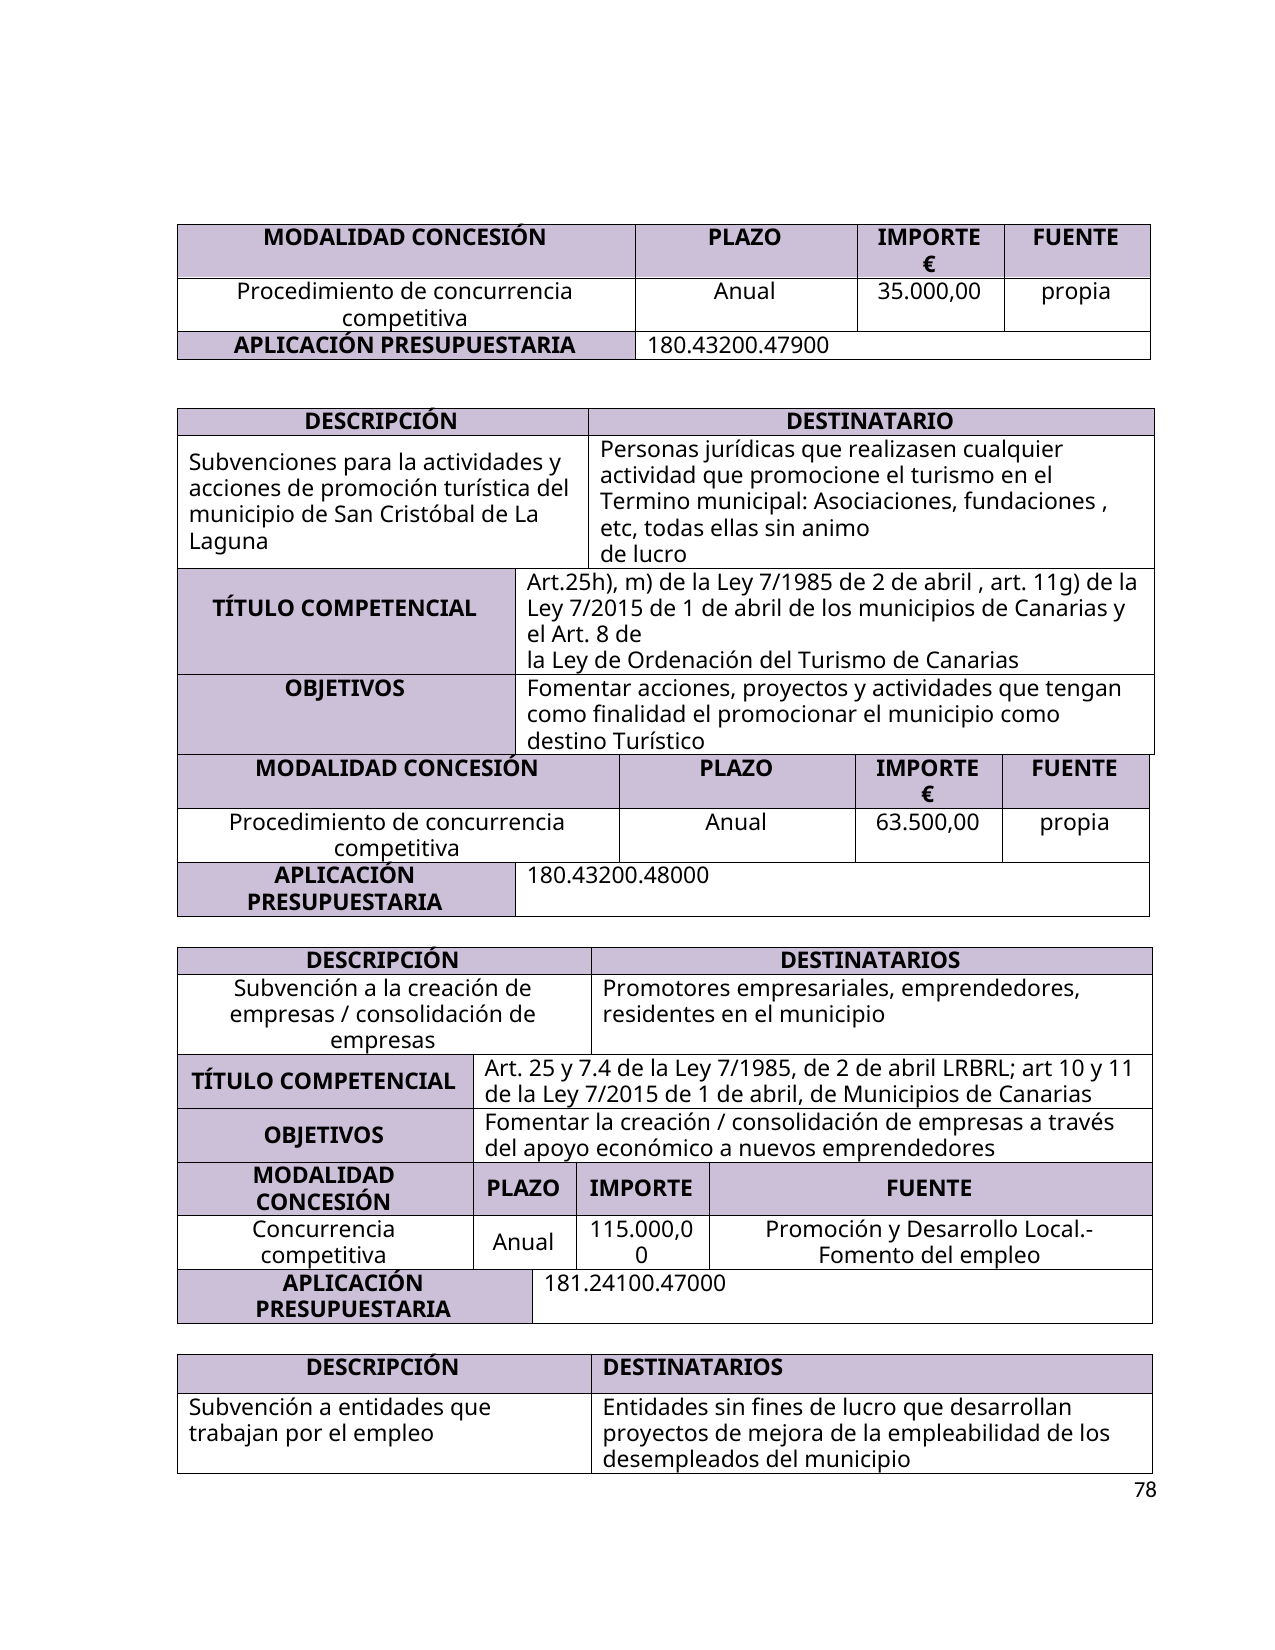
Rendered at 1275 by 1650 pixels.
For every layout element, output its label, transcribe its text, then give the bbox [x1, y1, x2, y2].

table_cell TÍTULO COMPETENCIAL [178, 569, 515, 674]
table_cell Personas jurídicas que realizasen cualquier actividad que promocione el turismo en el Termino municipal: Asociaciones, fundaciones , etc, todas ellas sin animo de lucro [589, 436, 1154, 568]
table_cell Fomentar la creación / consolidación de empresas a través del apoyo económico a nuevos emprendedores [474, 1109, 1152, 1162]
table_cell TÍTULO COMPETENCIAL [178, 1055, 473, 1108]
table_cell Fomentar acciones, proyectos y actividades que tengan como finalidad el promocionar el municipio como destino Turístico [516, 675, 1154, 754]
table_cell IMPORTE [577, 1163, 709, 1215]
table_cell [1150, 862, 1155, 916]
table_cell APLICACIÓN PRESUPUESTARIA [178, 1270, 532, 1323]
table_header DESCRIPCIÓN [178, 409, 588, 435]
table_cell [1150, 755, 1155, 808]
table_cell FUENTE [1003, 755, 1149, 808]
table_cell APLICACIÓN PRESUPUESTARIA [178, 332, 635, 359]
table_cell Anual [636, 279, 857, 331]
table_cell Subvenciones para la actividades y acciones de promoción turística del municipio de San Cristóbal de La Laguna [178, 436, 588, 568]
table_cell [1150, 808, 1155, 862]
table_cell 181.24100.47000 [533, 1270, 1152, 1323]
table_header MODALIDAD CONCESIÓN [178, 225, 635, 277]
table_cell Promotores empresariales, emprendedores, residentes en el municipio [592, 975, 1152, 1054]
table_cell propia [1005, 279, 1150, 331]
table_cell 63.500,00 [856, 809, 1002, 862]
table_cell Art. 25 y 7.4 de la Ley 7/1985, de 2 de abril LRBRL; art 10 y 11 de la Ley 7/2015 de 1 de abril, de Municipios de Canarias [474, 1055, 1152, 1108]
table_header DESTINATARIO [589, 409, 1154, 435]
table_cell Anual [474, 1216, 576, 1269]
table_cell propia [1003, 809, 1149, 862]
table_cell Concurrencia competitiva [178, 1216, 473, 1269]
table_header DESCRIPCIÓN [178, 948, 591, 974]
table_cell Procedimiento de concurrencia competitiva [178, 279, 635, 331]
table_header FUENTE [1005, 225, 1150, 277]
table_cell 180.43200.47900 [636, 332, 1150, 359]
table_header DESTINATARIOS [592, 1355, 1152, 1393]
table_cell Art.25h), m) de la Ley 7/1985 de 2 de abril , art. 11g) de la Ley 7/2015 de 1 de abril de los municipios de Canarias y el Art. 8 de la Ley de Ordenación del Turismo de Canarias [516, 569, 1154, 674]
table_cell 180.43200.48000 [516, 863, 1149, 916]
table_cell Subvención a entidades que trabajan por el empleo [178, 1394, 591, 1473]
table_header DESTINATARIOS [592, 948, 1152, 974]
table_header PLAZO [636, 225, 857, 277]
table_cell MODALIDAD CONCESIÓN [178, 1163, 473, 1215]
table_cell OBJETIVOS [178, 1109, 473, 1162]
table_cell Promoción y Desarrollo Local.- Fomento del empleo [710, 1216, 1152, 1269]
table_cell 115.000,00 [577, 1216, 709, 1269]
table_cell Procedimiento de concurrencia competitiva [178, 809, 619, 862]
table_cell IMPORTE € [856, 755, 1002, 808]
table_header IMPORTE € [858, 225, 1004, 277]
table_cell OBJETIVOS [178, 675, 515, 754]
table_cell Anual [620, 809, 855, 862]
table_header DESCRIPCIÓN [178, 1355, 591, 1393]
table_cell APLICACIÓN PRESUPUESTARIA [178, 863, 515, 916]
table_cell 35.000,00 [858, 279, 1004, 331]
table_cell PLAZO [620, 755, 855, 808]
table_cell FUENTE [710, 1163, 1152, 1215]
table_cell PLAZO [474, 1163, 576, 1215]
table_cell MODALIDAD CONCESIÓN [178, 755, 619, 808]
table_cell Subvención a la creación de empresas / consolidación de empresas [178, 975, 591, 1054]
table_cell Entidades sin fines de lucro que desarrollan proyectos de mejora de la empleabilidad de los desempleados del municipio [592, 1394, 1152, 1473]
